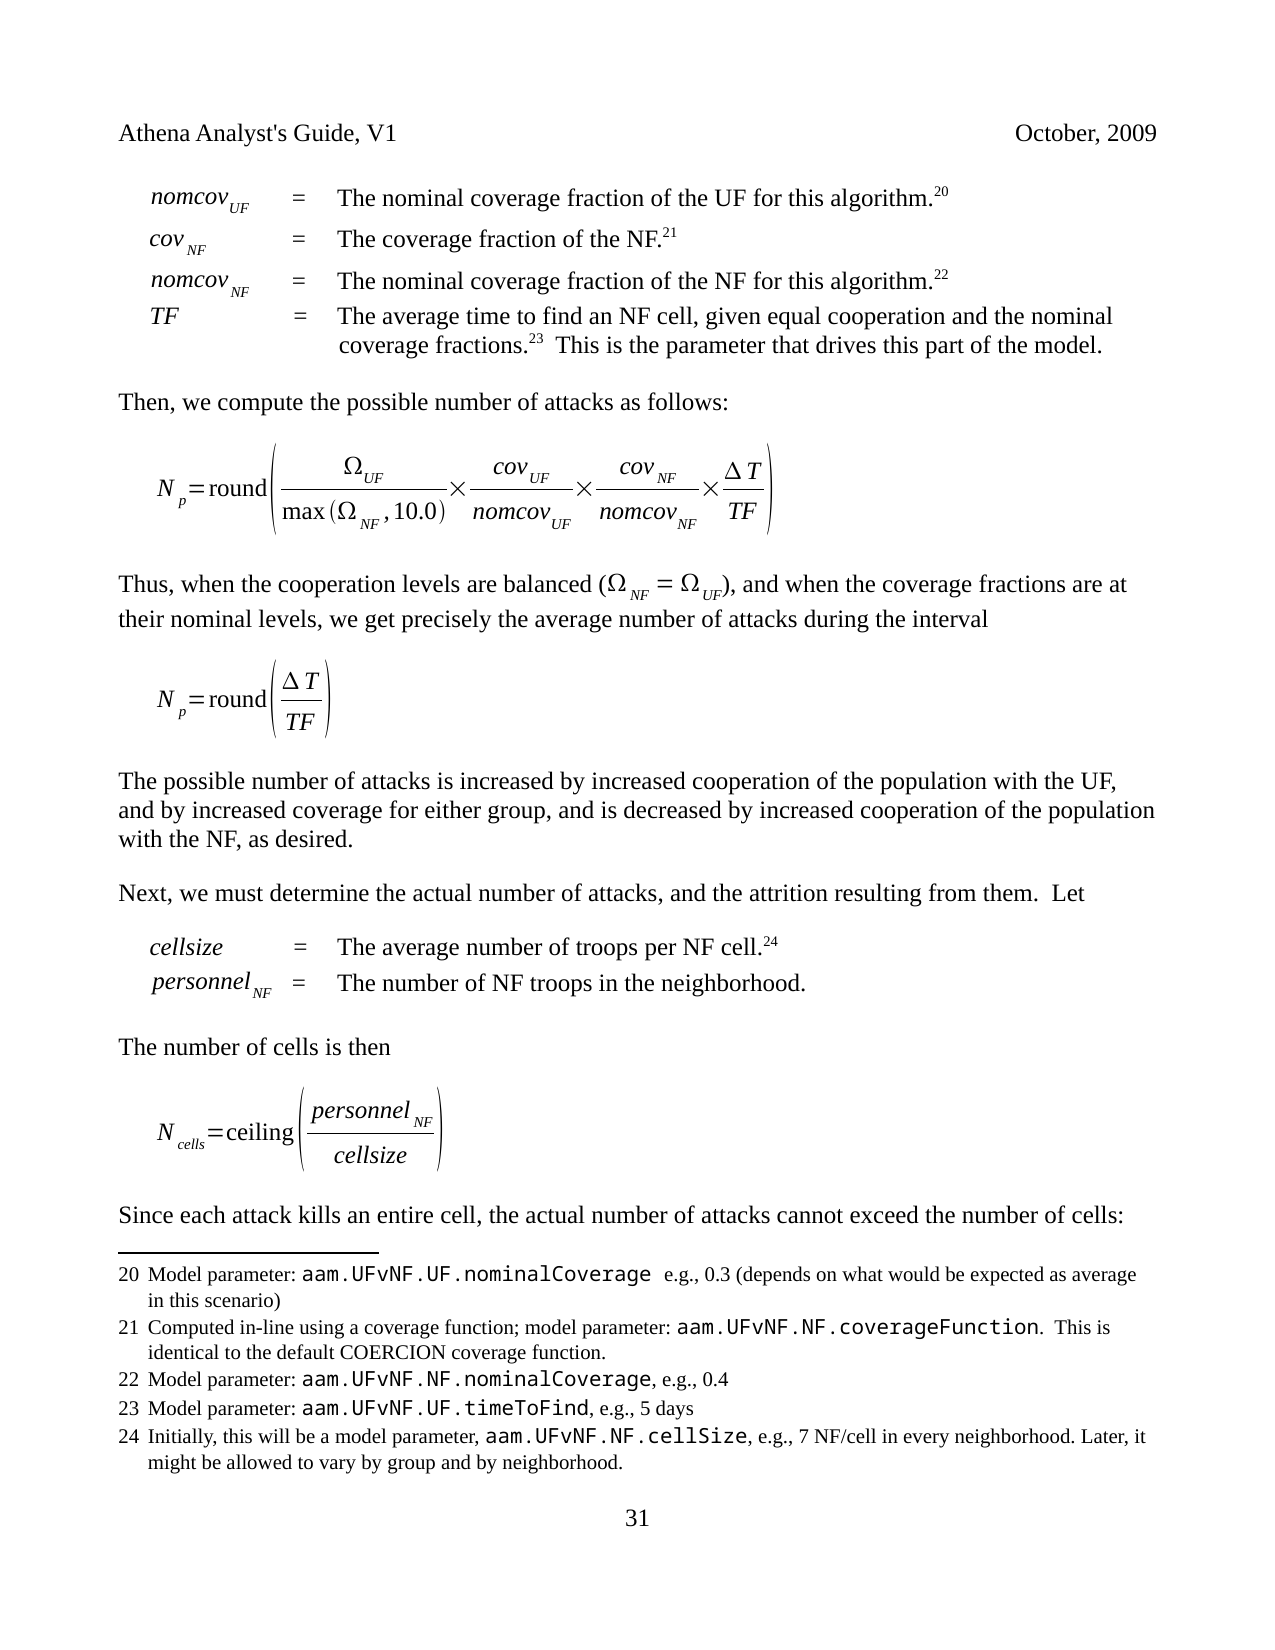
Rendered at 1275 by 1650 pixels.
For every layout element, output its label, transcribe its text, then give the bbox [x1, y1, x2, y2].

text Initially, this will be a model parameter, aam.UFvNF.NF.cellSize, e.g., 7 NF/cell in every neighborhood. Later, it might be allowed to vary by group and by neighborhood. [118, 1421, 1157, 1474]
text = The nominal coverage fraction of the NF for this algorithm. [149, 259, 1157, 301]
text = The nominal coverage fraction of the UF for this algorithm. [149, 176, 1157, 218]
text = The coverage fraction of the NF. [149, 218, 1157, 259]
text Next, we must determine the actual number of attacks, and the attrition resulting from them. Let [118, 878, 1157, 907]
text cellsize = The average number of troops per NF cell. [149, 932, 1157, 961]
text Model parameter: aam.UFvNF.UF.timeToFind, e.g., 5 days [118, 1393, 1157, 1421]
text = The number of NF troops in the neighborhood. [149, 961, 1157, 1003]
text TF = The average time to find an NF cell, given equal cooperation and the nominal coverage fractions. This is the parameter that drives this part of the model. [149, 301, 1157, 359]
text Then, we compute the possible number of attacks as follows: [118, 387, 1157, 416]
text Since each attack kills an entire cell, the actual number of attacks cannot exceed the number of cells: [118, 1200, 1157, 1228]
text Model parameter: aam.UFvNF.UF.nominalCoverage e.g., 0.3 (depends on what would be expected as average in this scenario) [118, 1259, 1157, 1312]
text The number of cells is then [118, 1032, 1157, 1060]
text Computed in-line using a coverage function; model parameter: aam.UFvNF.NF.coverageFunction. This is identical to the default COERCION coverage function. [118, 1312, 1157, 1364]
text Model parameter: aam.UFvNF.NF.nominalCoverage, e.g., 0.4 [118, 1364, 1157, 1393]
text The possible number of attacks is increased by increased cooperation of the population with the UF, and by increased coverage for either group, and is decreased by increased cooperation of the population with the NF, as desired. [118, 766, 1157, 853]
text Thus, when the cooperation levels are balanced (), and when the coverage fractions are at their nominal levels, we get precisely the average number of attacks during the interval [118, 563, 1157, 633]
